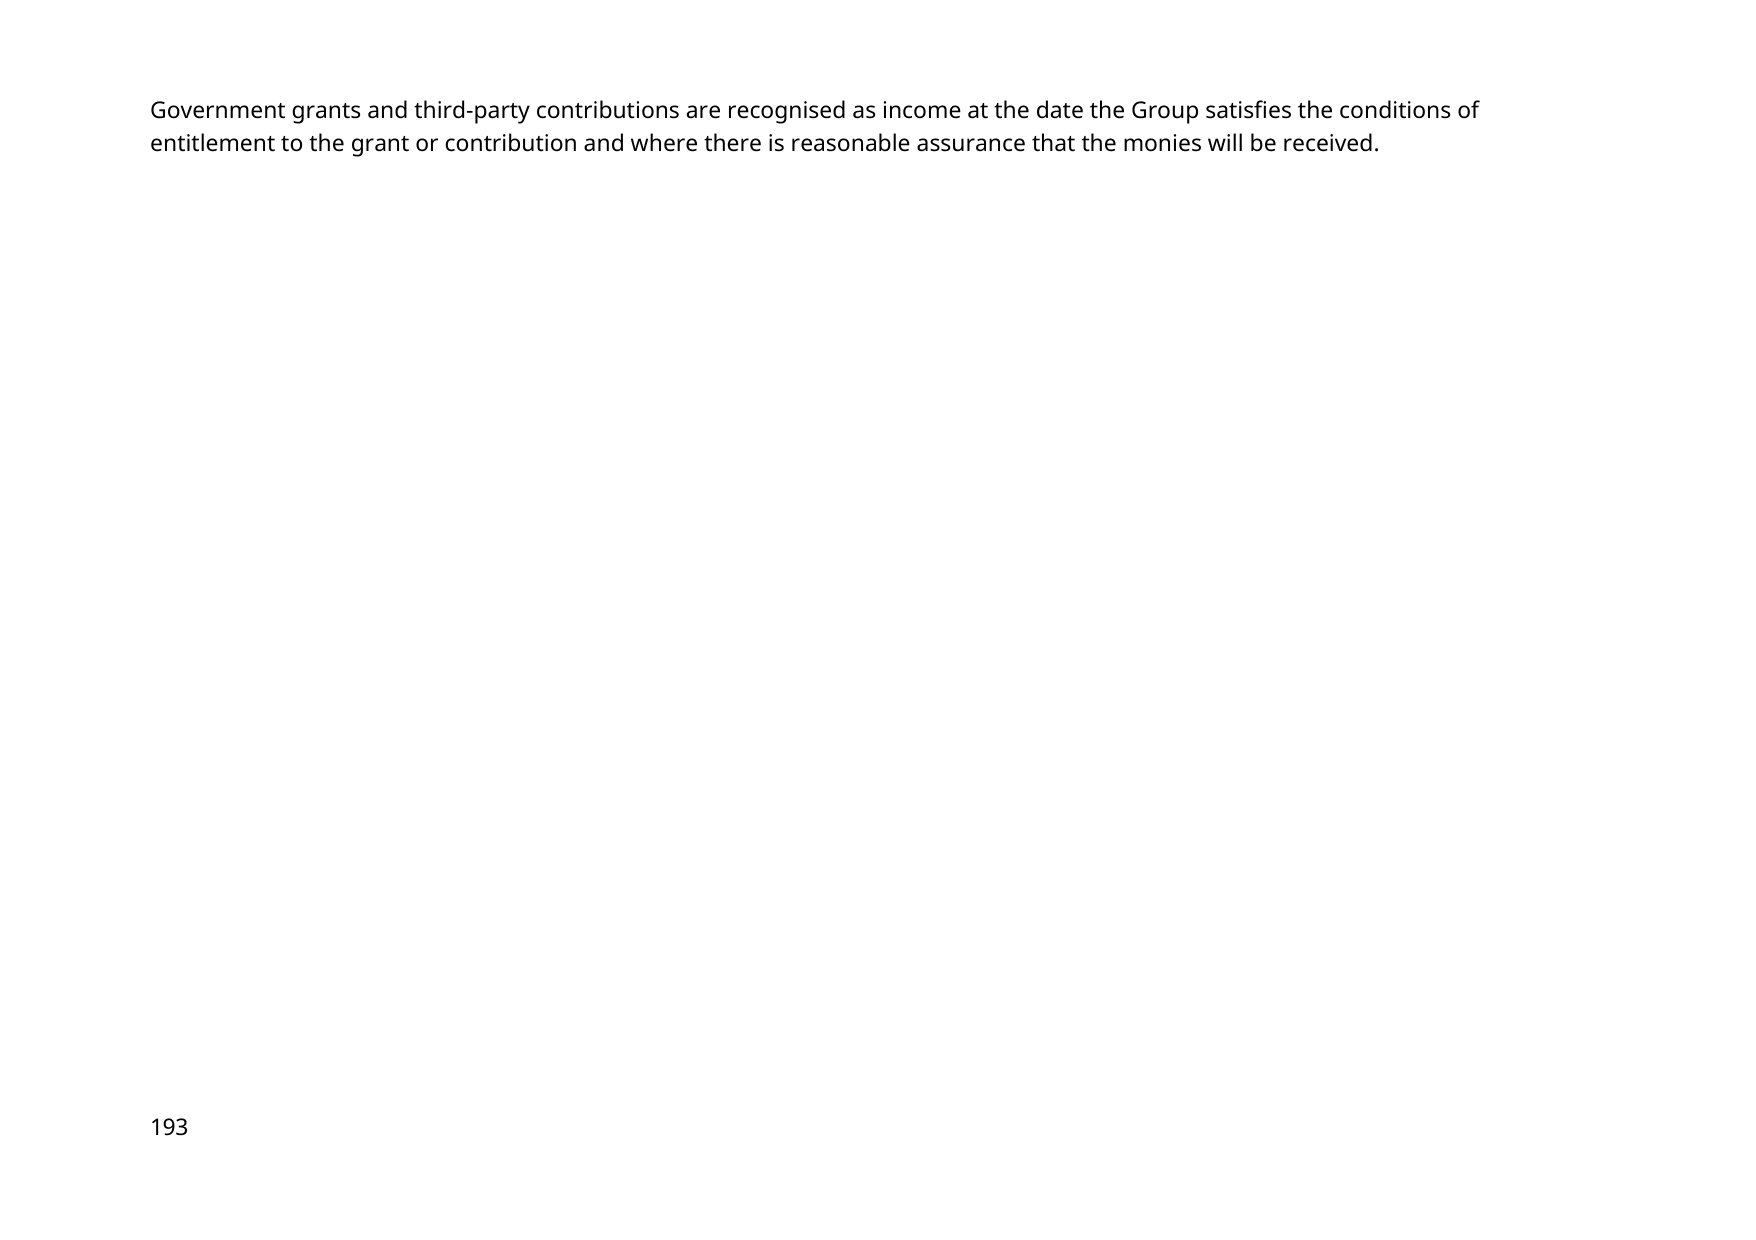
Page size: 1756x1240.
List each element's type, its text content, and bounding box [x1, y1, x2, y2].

text Government grants and third-party contributions are recognised as income at the date the Group satisfies the conditions of entitlement to the grant or contribution and where there is reasonable assurance that the monies will be received. [150, 94, 1606, 158]
